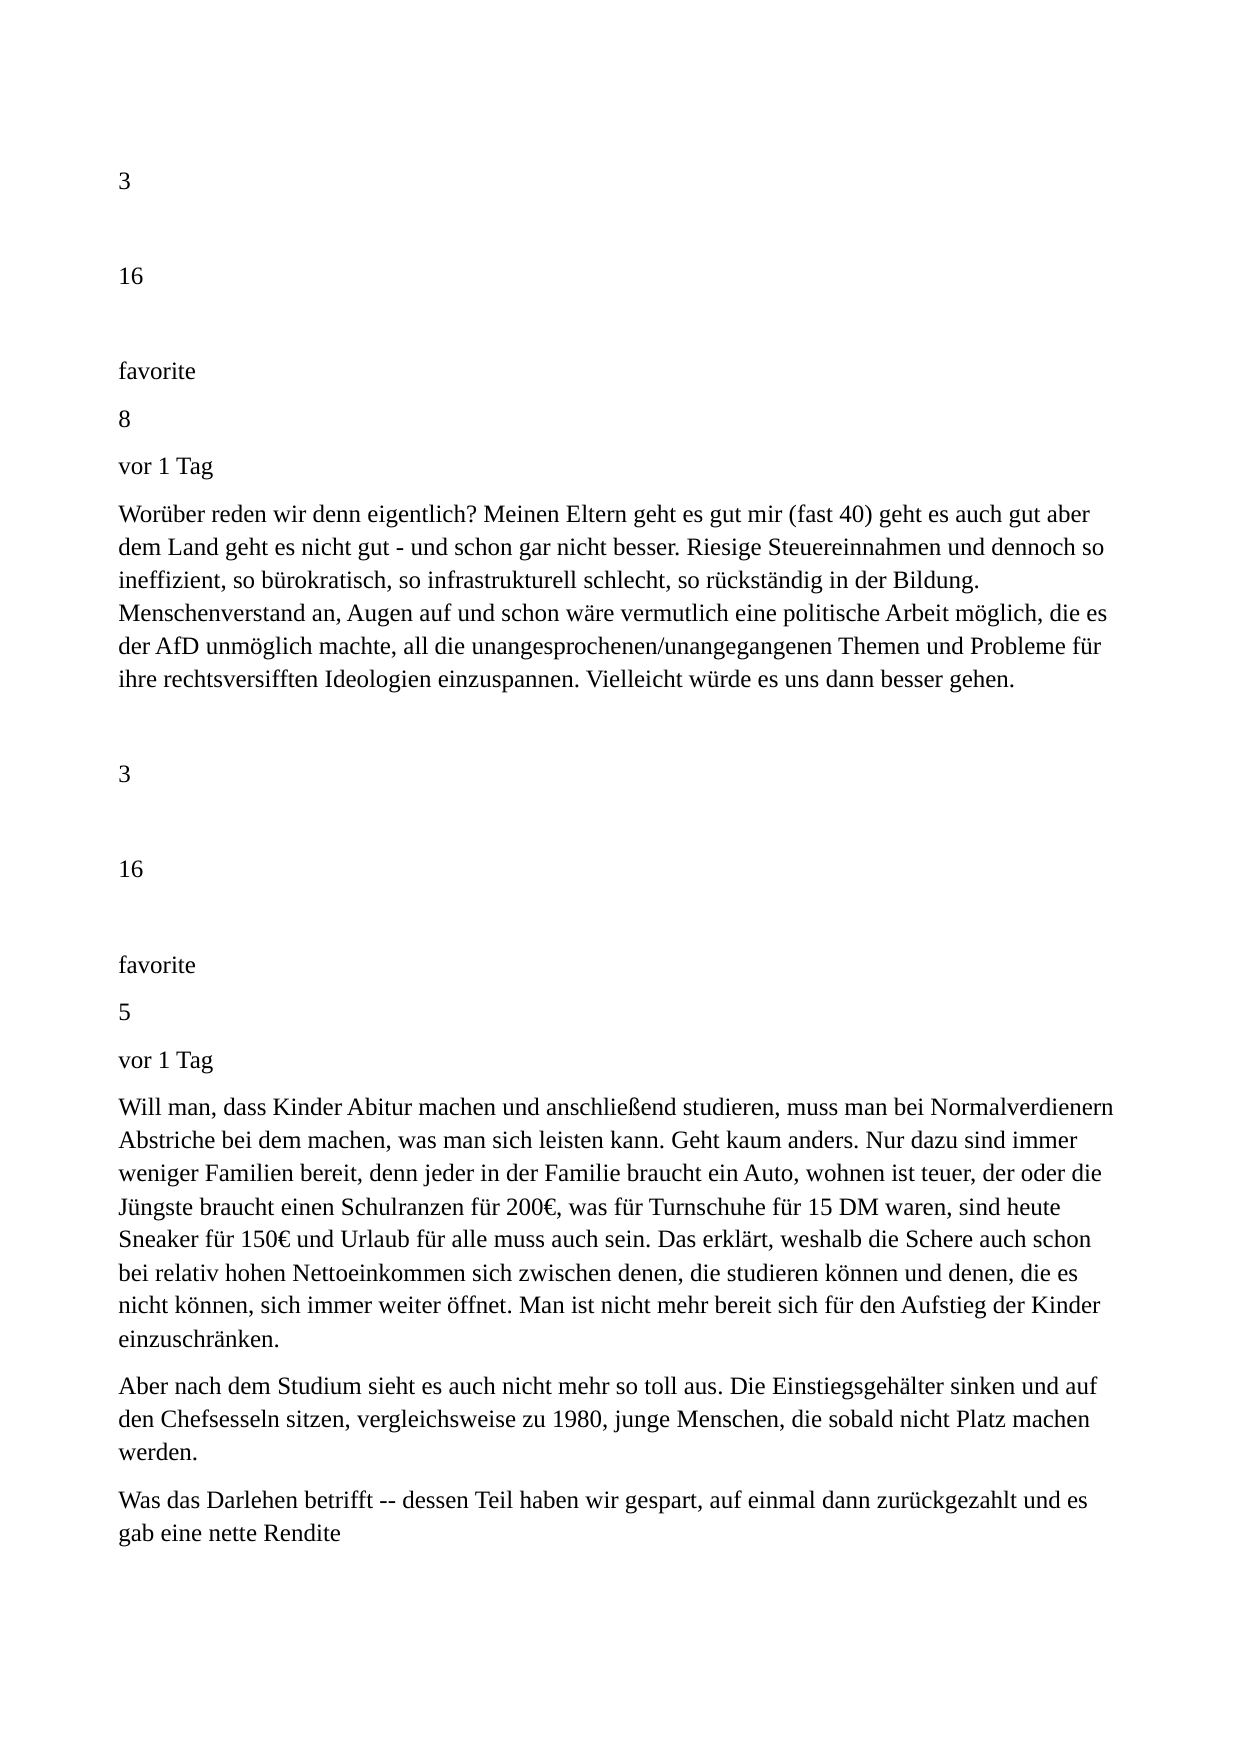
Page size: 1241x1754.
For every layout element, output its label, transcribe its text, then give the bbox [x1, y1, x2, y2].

text 5 [118, 997, 1122, 1026]
text 3 [118, 166, 1122, 194]
text vor 1 Tag [118, 1045, 1122, 1074]
text favorite [118, 356, 1122, 385]
text 3 [118, 759, 1122, 788]
text 16 [118, 261, 1122, 290]
text 8 [118, 404, 1122, 432]
text Was das Darlehen betrifft -- dessen Teil haben wir gespart, auf einmal dann zurückgezahlt und es gab eine nette Rendite [118, 1485, 1122, 1547]
text vor 1 Tag [118, 451, 1122, 480]
text favorite [118, 950, 1122, 978]
text Aber nach dem Studium sieht es auch nicht mehr so toll aus. Die Einstiegsgehälter sinken und auf den Chefsesseln sitzen, vergleichsweise zu 1980, junge Menschen, die sobald nicht Platz machen werden. [118, 1371, 1122, 1466]
text Worüber reden wir denn eigentlich? Meinen Eltern geht es gut mir (fast 40) geht es auch gut aber dem Land geht es nicht gut - und schon gar nicht besser. Riesige Steuereinnahmen und dennoch so ineffizient, so bürokratisch, so infrastrukturell schlecht, so rückständig in der Bildung. Menschenverstand an, Augen auf und schon wäre vermutlich eine politische Arbeit möglich, die es der AfD unmöglich machte, all die unangesprochenen/unangegangenen Themen und Probleme für ihre rechtsversifften Ideologien einzuspannen. Vielleicht würde es uns dann besser gehen. [118, 499, 1122, 693]
text Will man, dass Kinder Abitur machen und anschließend studieren, muss man bei Normalverdienern Abstriche bei dem machen, was man sich leisten kann. Geht kaum anders. Nur dazu sind immer weniger Familien bereit, denn jeder in der Familie braucht ein Auto, wohnen ist teuer, der oder die Jüngste braucht einen Schulranzen für 200€, was für Turnschuhe für 15 DM waren, sind heute Sneaker für 150€ und Urlaub für alle muss auch sein. Das erklärt, weshalb die Schere auch schon bei relativ hohen Nettoeinkommen sich zwischen denen, die studieren können und denen, die es nicht können, sich immer weiter öffnet. Man ist nicht mehr bereit sich für den Aufstieg der Kinder einzuschränken. [118, 1092, 1122, 1352]
text 16 [118, 854, 1122, 883]
